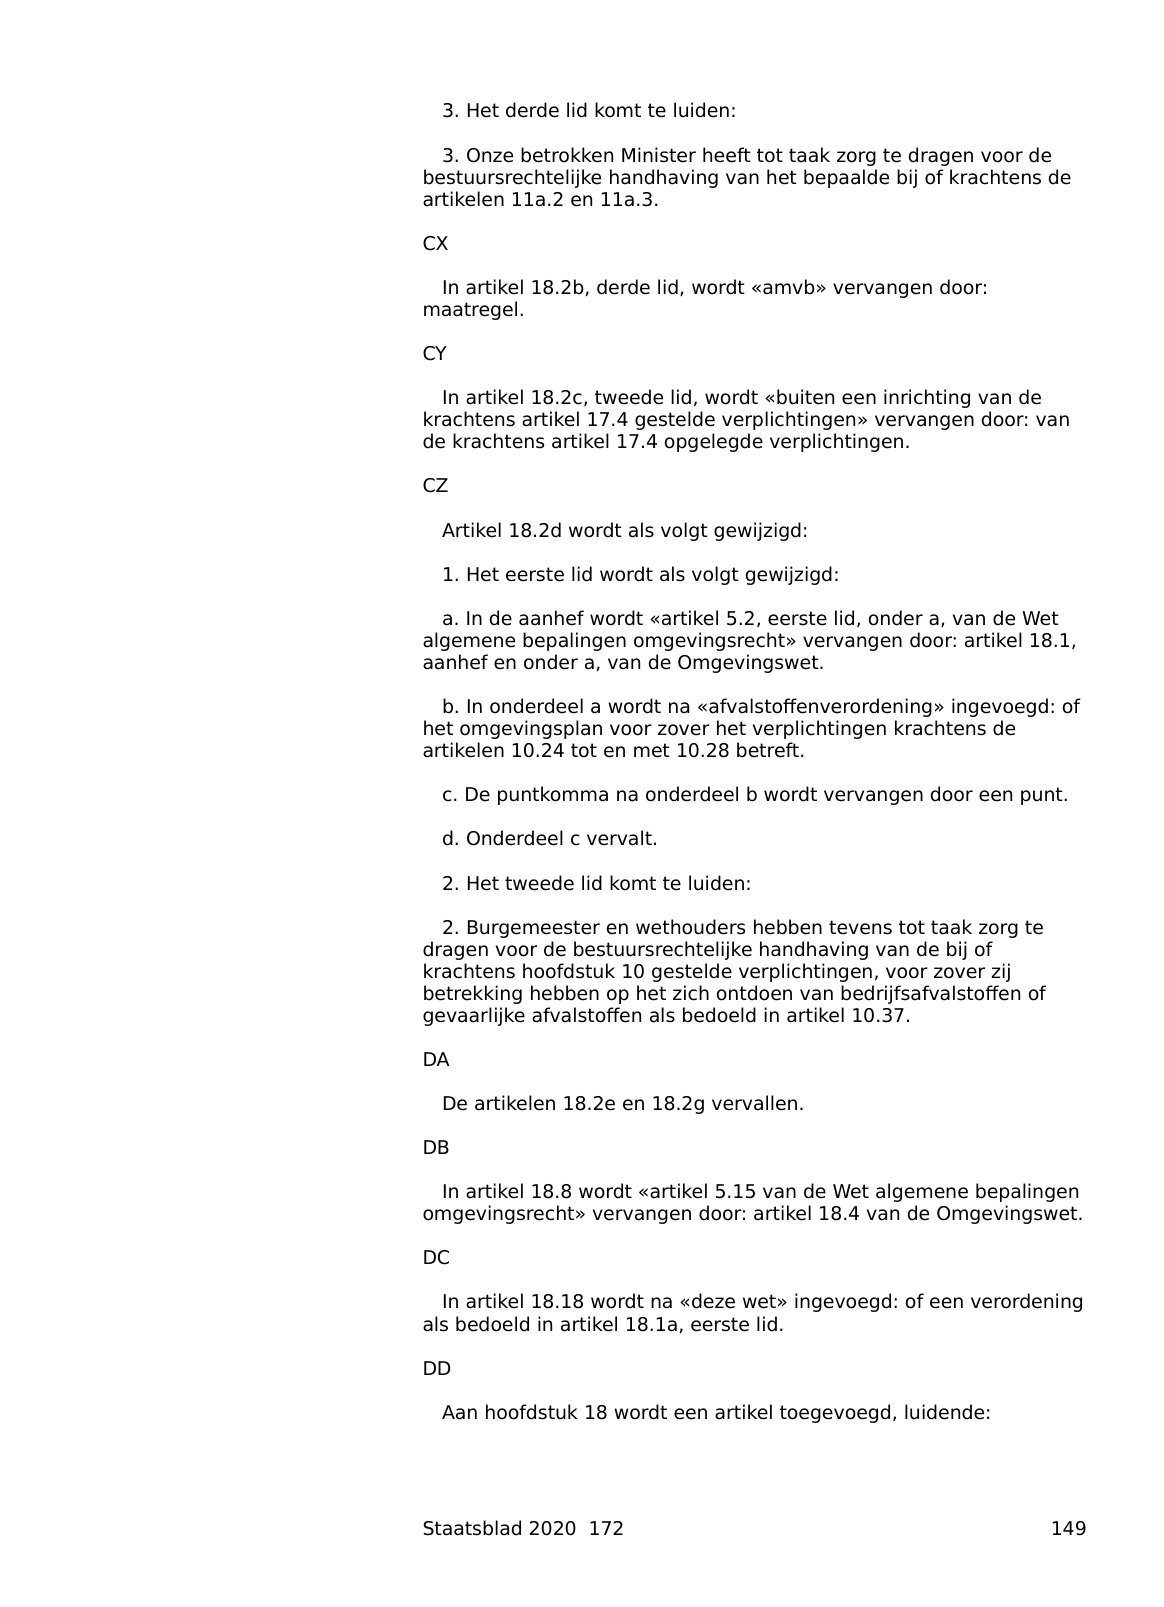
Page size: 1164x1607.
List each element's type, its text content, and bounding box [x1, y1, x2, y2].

text DC [422, 1247, 1087, 1269]
text Artikel 18.2d wordt als volgt gewijzigd: [422, 519, 1087, 541]
text 2. Burgemeester en wethouders hebben tevens tot taak zorg te dragen voor de bestuursrechtelijke handhaving van de bij of krachtens hoofdstuk 10 gestelde verplichtingen, voor zover zij betrekking hebben op het zich ontdoen van bedrijfsafvalstoffen of gevaarlijke afvalstoffen als bedoeld in artikel 10.37. [422, 917, 1087, 1026]
text CX [422, 233, 1087, 255]
text In artikel 18.18 wordt na «deze wet» ingevoegd: of een verordening als bedoeld in artikel 18.1a, eerste lid. [422, 1291, 1087, 1335]
text DB [422, 1137, 1087, 1159]
text a. In de aanhef wordt «artikel 5.2, eerste lid, onder a, van de Wet algemene bepalingen omgevingsrecht» vervangen door: artikel 18.1, aanhef en onder a, van de Omgevingswet. [422, 608, 1087, 674]
text Aan hoofdstuk 18 wordt een artikel toegevoegd, luidende: [422, 1402, 1087, 1424]
text CZ [422, 475, 1087, 497]
text De artikelen 18.2e en 18.2g vervallen. [422, 1093, 1087, 1115]
text In artikel 18.8 wordt «artikel 5.15 van de Wet algemene bepalingen omgevingsrecht» vervangen door: artikel 18.4 van de Omgevingswet. [422, 1181, 1087, 1225]
text 3. Het derde lid komt te luiden: [422, 100, 1087, 122]
text DD [422, 1358, 1087, 1379]
text c. De puntkomma na onderdeel b wordt vervangen door een punt. [422, 784, 1087, 806]
text b. In onderdeel a wordt na «afvalstoffenverordening» ingevoegd: of het omgevingsplan voor zover het verplichtingen krachtens de artikelen 10.24 tot en met 10.28 betreft. [422, 696, 1087, 762]
text 1. Het eerste lid wordt als volgt gewijzigd: [422, 564, 1087, 586]
text In artikel 18.2c, tweede lid, wordt «buiten een inrichting van de krachtens artikel 17.4 gestelde verplichtingen» vervangen door: van de krachtens artikel 17.4 opgelegde verplichtingen. [422, 387, 1087, 453]
text DA [422, 1049, 1087, 1071]
text 2. Het tweede lid komt te luiden: [422, 872, 1087, 894]
text CY [422, 343, 1087, 365]
text d. Onderdeel c vervalt. [422, 828, 1087, 850]
text 3. Onze betrokken Minister heeft tot taak zorg te dragen voor de bestuursrechtelijke handhaving van het bepaalde bij of krachtens de artikelen 11a.2 en 11a.3. [422, 144, 1087, 211]
text In artikel 18.2b, derde lid, wordt «amvb» vervangen door: maatregel. [422, 277, 1087, 321]
